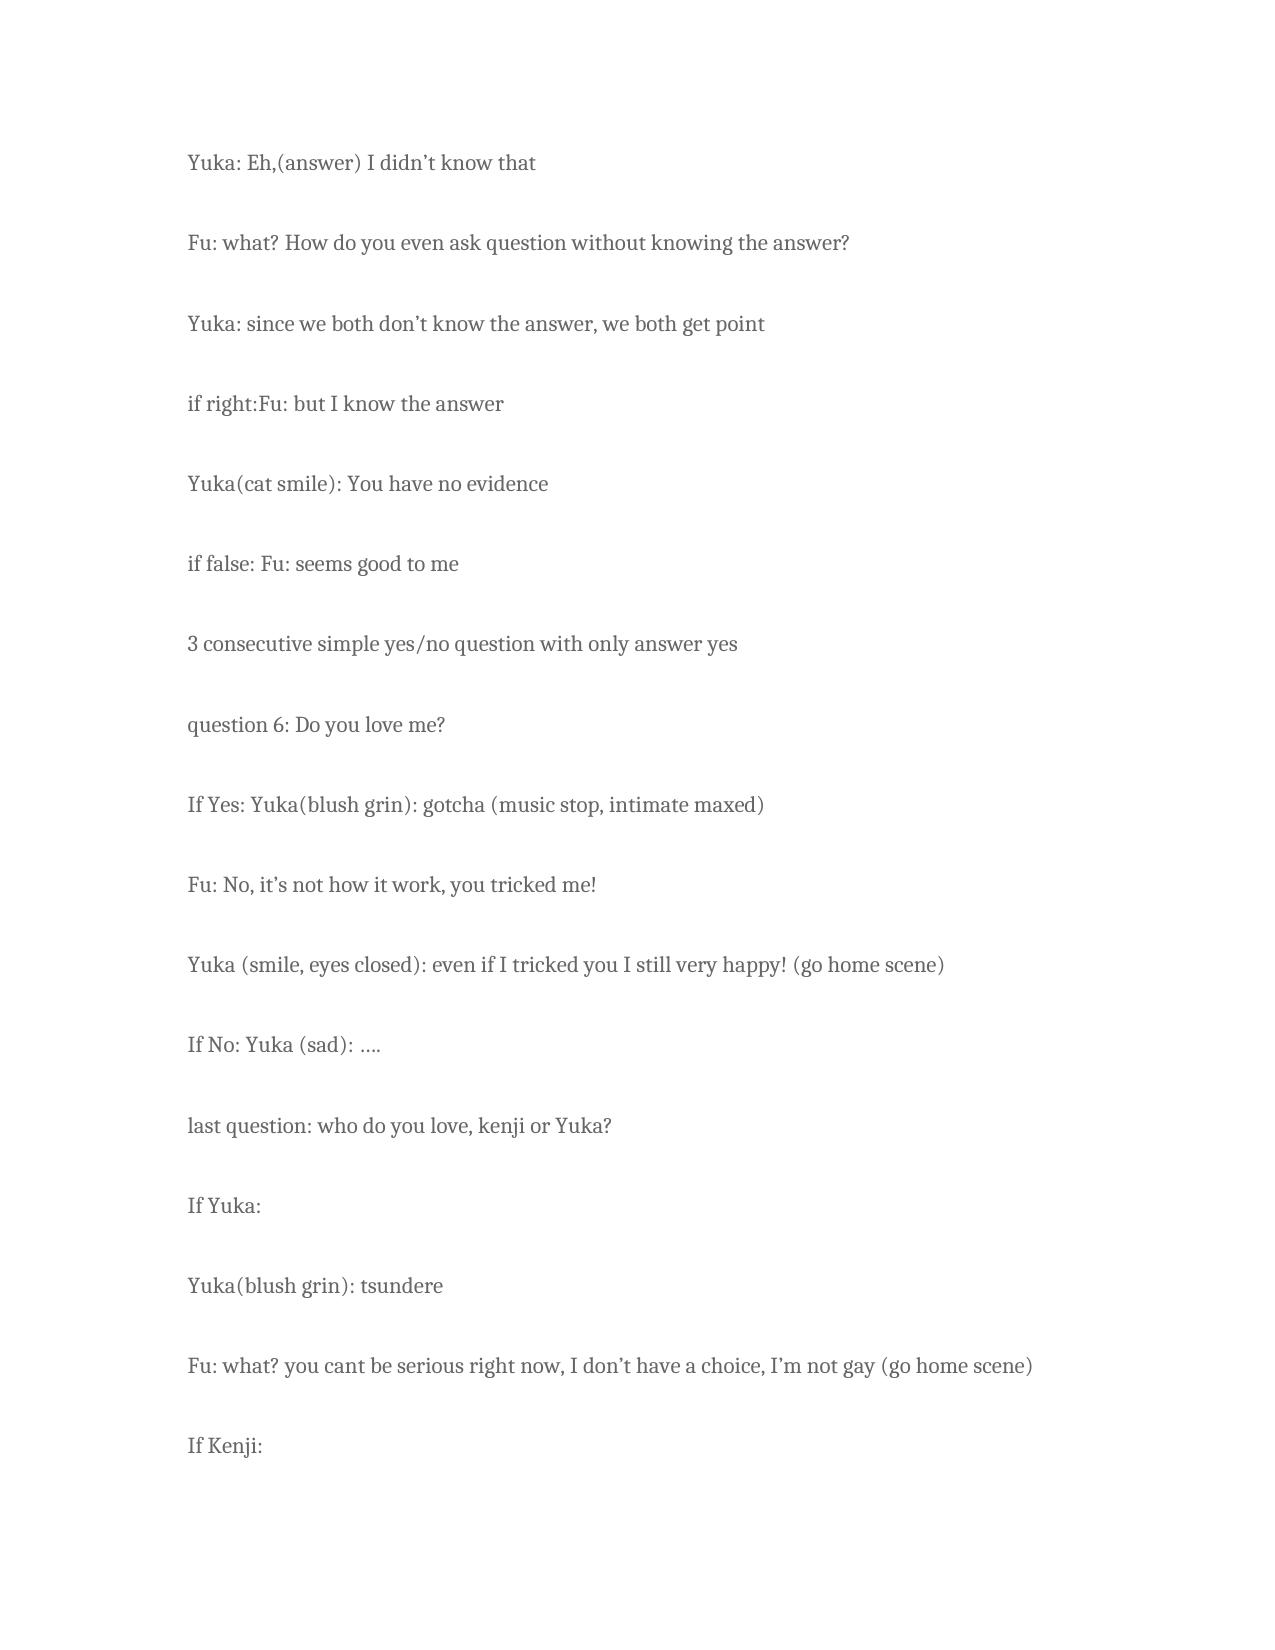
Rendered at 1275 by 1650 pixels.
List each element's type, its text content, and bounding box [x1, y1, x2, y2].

text 3 consecutive simple yes/no question with only answer yes [187, 631, 1087, 658]
text Fu: what? you cant be serious right now, I don’t have a choice, I’m not gay (go home scene) [187, 1353, 1087, 1379]
text If Kenji: [187, 1433, 1087, 1460]
text Yuka: since we both don’t know the answer, we both get point [187, 310, 1087, 337]
text Yuka (smile, eyes closed): even if I tricked you I still very happy! (go home scene) [187, 952, 1087, 978]
text If Yuka: [187, 1193, 1087, 1219]
text if right:Fu: but I know the answer [187, 391, 1087, 417]
text Yuka: Eh,(answer) I didn’t know that [187, 150, 1087, 176]
text If Yes: Yuka(blush grin): gotcha (music stop, intimate maxed) [187, 792, 1087, 818]
text If No: Yuka (sad): …. [187, 1032, 1087, 1059]
text Fu: what? How do you even ask question without knowing the answer? [187, 230, 1087, 257]
text Yuka(blush grin): tsundere [187, 1273, 1087, 1299]
text Fu: No, it’s not how it work, you tricked me! [187, 872, 1087, 898]
text last question: who do you love, kenji or Yuka? [187, 1112, 1087, 1139]
text Yuka(cat smile): You have no evidence [187, 471, 1087, 497]
text if false: Fu: seems good to me [187, 551, 1087, 577]
text question 6: Do you love me? [187, 711, 1087, 738]
